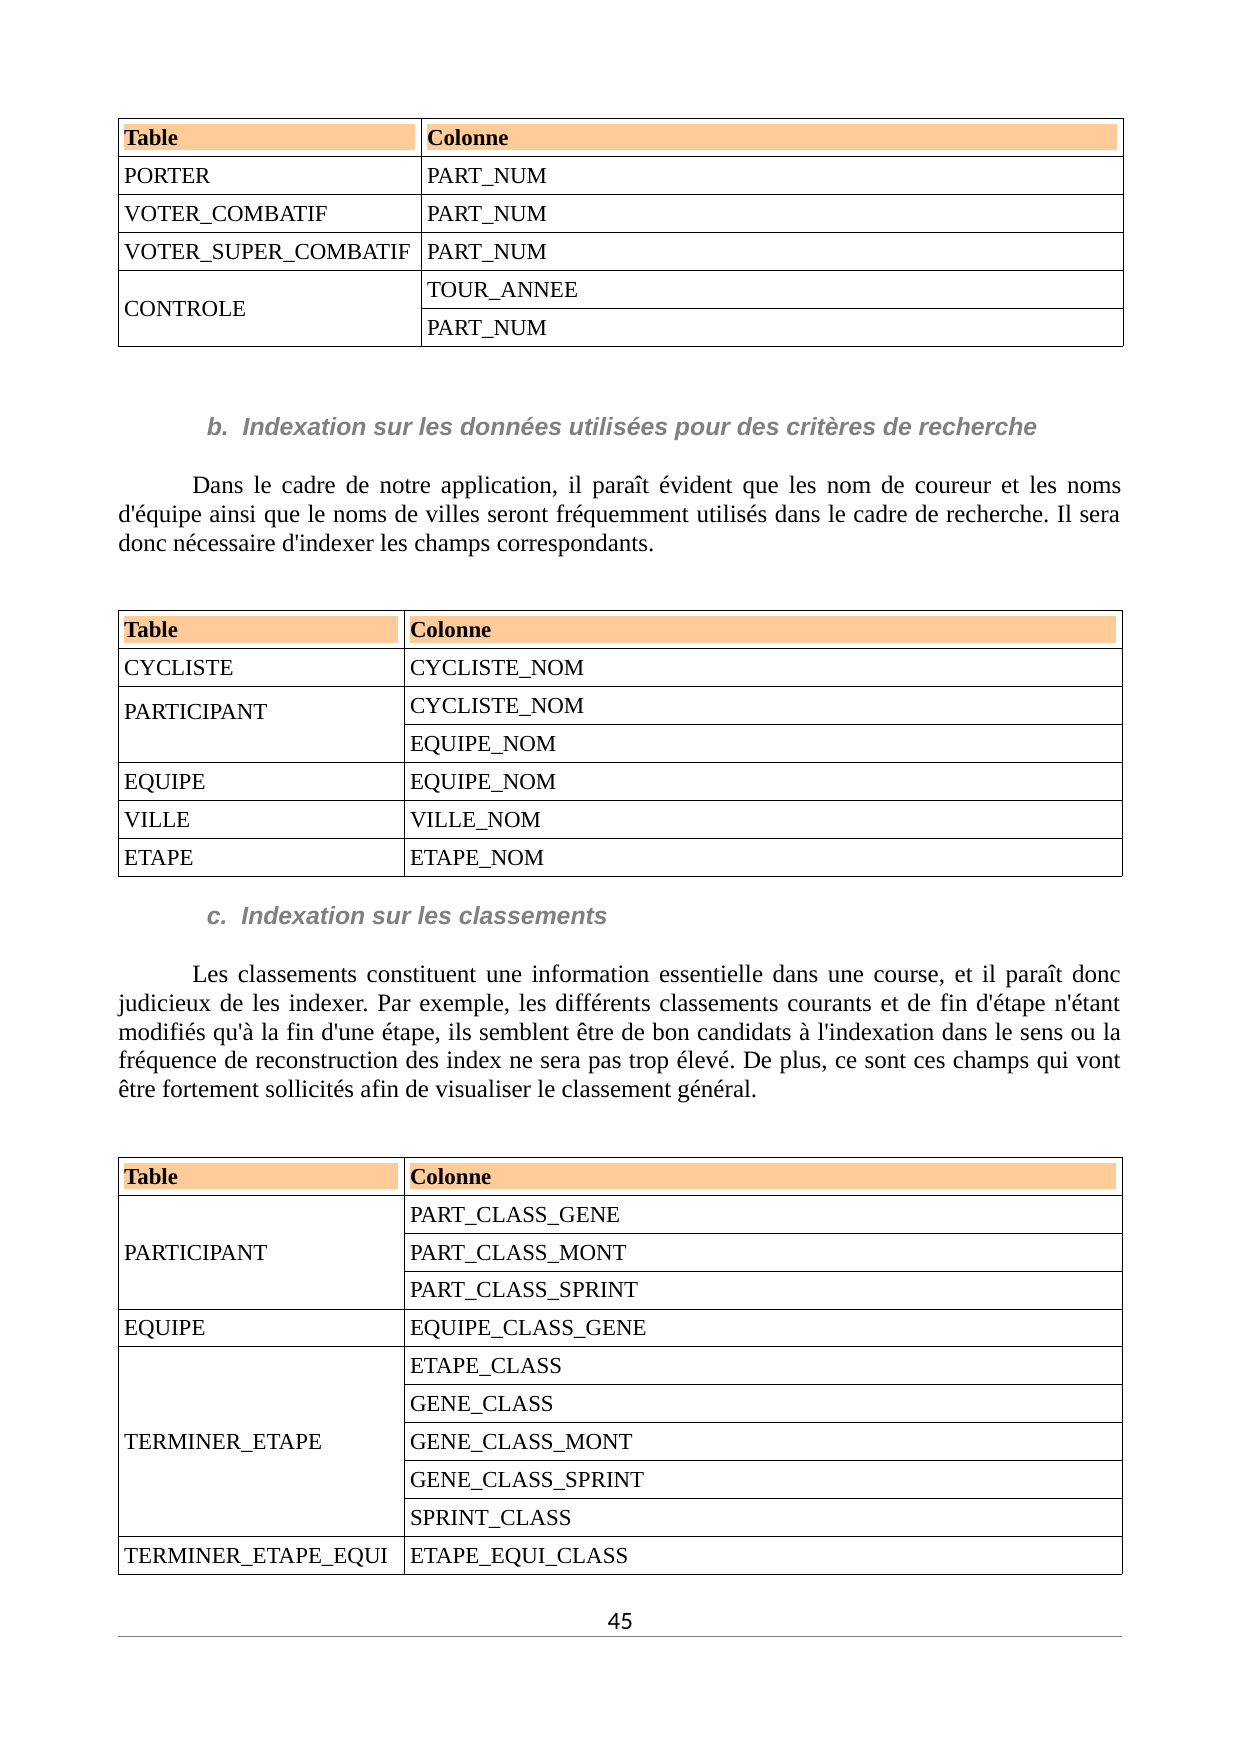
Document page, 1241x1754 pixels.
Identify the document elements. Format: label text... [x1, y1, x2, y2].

table_cell VILLE [119, 801, 404, 838]
table_cell CONTROLE [119, 271, 421, 346]
table_cell EQUIPE [119, 1310, 404, 1346]
table_cell PART_NUM [422, 309, 1123, 346]
table_cell VILLE_NOM [405, 801, 1122, 838]
table_cell PART_CLASS_GENE [405, 1196, 1122, 1233]
table_cell CYCLISTE_NOM [405, 649, 1122, 686]
table_cell VOTER_COMBATIF [119, 195, 421, 232]
text Dans le cadre de notre application, il paraît évident que les nom de coureur et les noms d'équipe ainsi que le noms de villes seront fréquemment utilisés dans le cadre de recherche. Il sera donc nécessaire d'indexer les champs correspondants. [118, 470, 1122, 557]
table_cell PORTER [119, 157, 421, 194]
table_cell TERMINER_ETAPE [119, 1347, 404, 1536]
table_header Colonne [405, 611, 1122, 648]
table_cell PARTICIPANT [119, 687, 404, 762]
table_cell CYCLISTE_NOM [405, 687, 1122, 724]
table_cell PART_NUM [422, 195, 1123, 232]
table_header Colonne [422, 119, 1123, 156]
table_cell CYCLISTE [119, 649, 404, 686]
table_cell PART_NUM [422, 157, 1123, 194]
table_cell ETAPE_CLASS [405, 1347, 1122, 1384]
text Les classements constituent une information essentielle dans une course, et il paraît donc judicieux de les indexer. Par exemple, les différents classements courants et de fin d'étape n'étant modifiés qu'à la fin d'une étape, ils semblent être de bon candidats à l'indexation dans le sens ou la fréquence de reconstruction des index ne sera pas trop élevé. De plus, ce sont ces champs qui vont être fortement sollicités afin de visualiser le classement général. [118, 959, 1122, 1103]
table_cell ETAPE_EQUI_CLASS [405, 1537, 1122, 1574]
table_header Table [119, 1158, 404, 1195]
subtitle Indexation sur les classements [207, 901, 1122, 929]
table_cell TERMINER_ETAPE_EQUI [119, 1537, 404, 1574]
table_cell PARTICIPANT [119, 1196, 404, 1308]
table_cell VOTER_SUPER_COMBATIF [119, 233, 421, 270]
table_cell EQUIPE_CLASS_GENE [405, 1310, 1122, 1346]
table_cell TOUR_ANNEE [422, 271, 1123, 308]
table_cell SPRINT_CLASS [405, 1499, 1122, 1536]
table_cell EQUIPE_NOM [405, 763, 1122, 800]
table_header Table [119, 611, 404, 648]
table_cell ETAPE [119, 839, 404, 876]
table_header Table [119, 119, 421, 156]
table_cell EQUIPE_NOM [405, 725, 1122, 762]
subtitle Indexation sur les données utilisées pour des critères de recherche [207, 412, 1122, 440]
table_cell GENE_CLASS_SPRINT [405, 1461, 1122, 1498]
table_cell PART_CLASS_MONT [405, 1234, 1122, 1271]
table_cell ETAPE_NOM [405, 839, 1122, 876]
table_cell PART_NUM [422, 233, 1123, 270]
table_cell GENE_CLASS_MONT [405, 1423, 1122, 1460]
table_header Colonne [405, 1158, 1122, 1195]
table_cell GENE_CLASS [405, 1385, 1122, 1422]
table_cell EQUIPE [119, 763, 404, 800]
table_cell PART_CLASS_SPRINT [405, 1272, 1122, 1308]
